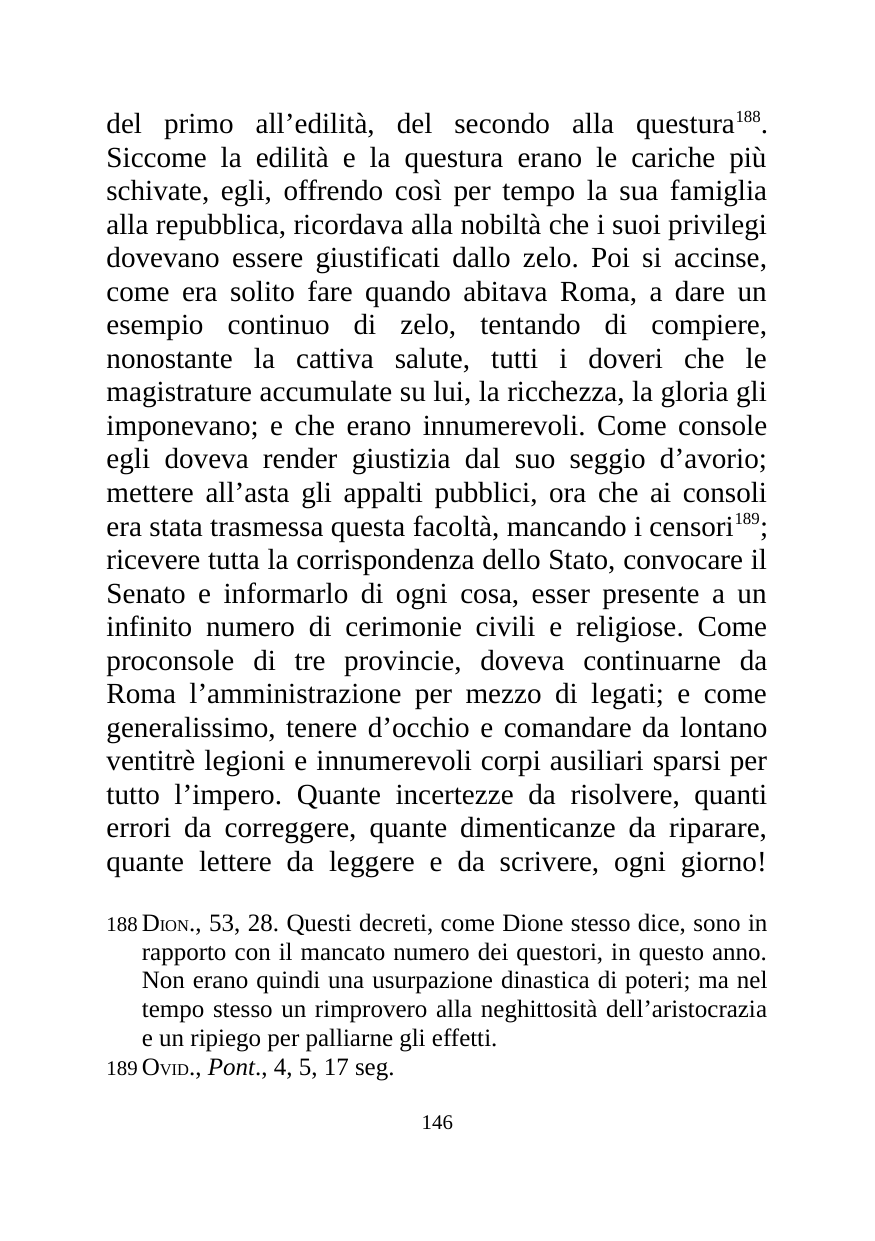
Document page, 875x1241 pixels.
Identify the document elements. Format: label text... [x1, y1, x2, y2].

text Dion., 53, 28. Questi decreti, come Dione stesso dice, sono in rapporto con il mancato numero dei questori, in questo anno. Non erano quindi una usurpazione dinastica di poteri; ma nel tempo stesso un rimprovero alla neghittosità dell’aristocrazia e un ripiego per palliarne gli effetti. [106, 908, 768, 1052]
text del primo all’edilità, del secondo alla questura. Siccome la edilità e la questura erano le cariche più schivate, egli, offrendo così per tempo la sua famiglia alla repubblica, ricordava alla nobiltà che i suoi privilegi dovevano essere giustificati dallo zelo. Poi si accinse, come era solito fare quando abitava Roma, a dare un esempio continuo di zelo, tentando di compiere, nonostante la cattiva salute, tutti i doveri che le magistrature accumulate su lui, la ricchezza, la gloria gli imponevano; e che erano innumerevoli. Come console egli doveva render giustizia dal suo seggio d’avorio; mettere all’asta gli appalti pubblici, ora che ai consoli era stata trasmessa questa facoltà, mancando i censori; ricevere tutta la corrispondenza dello Stato, convocare il Senato e informarlo di ogni cosa, esser presente a un infinito numero di cerimonie civili e religiose. Come proconsole di tre provincie, doveva continuarne da Roma l’amministrazione per mezzo di legati; e come generalissimo, tenere d’occhio e comandare da lontano ventitrè legioni e innumerevoli corpi ausiliari sparsi per tutto l’impero. Quante incertezze da risolvere, quanti errori da correggere, quante dimenticanze da riparare, quante lettere da leggere e da scrivere, ogni giorno! [106, 106, 768, 878]
text Ovid., Pont., 4, 5, 17 seg. [106, 1052, 768, 1080]
